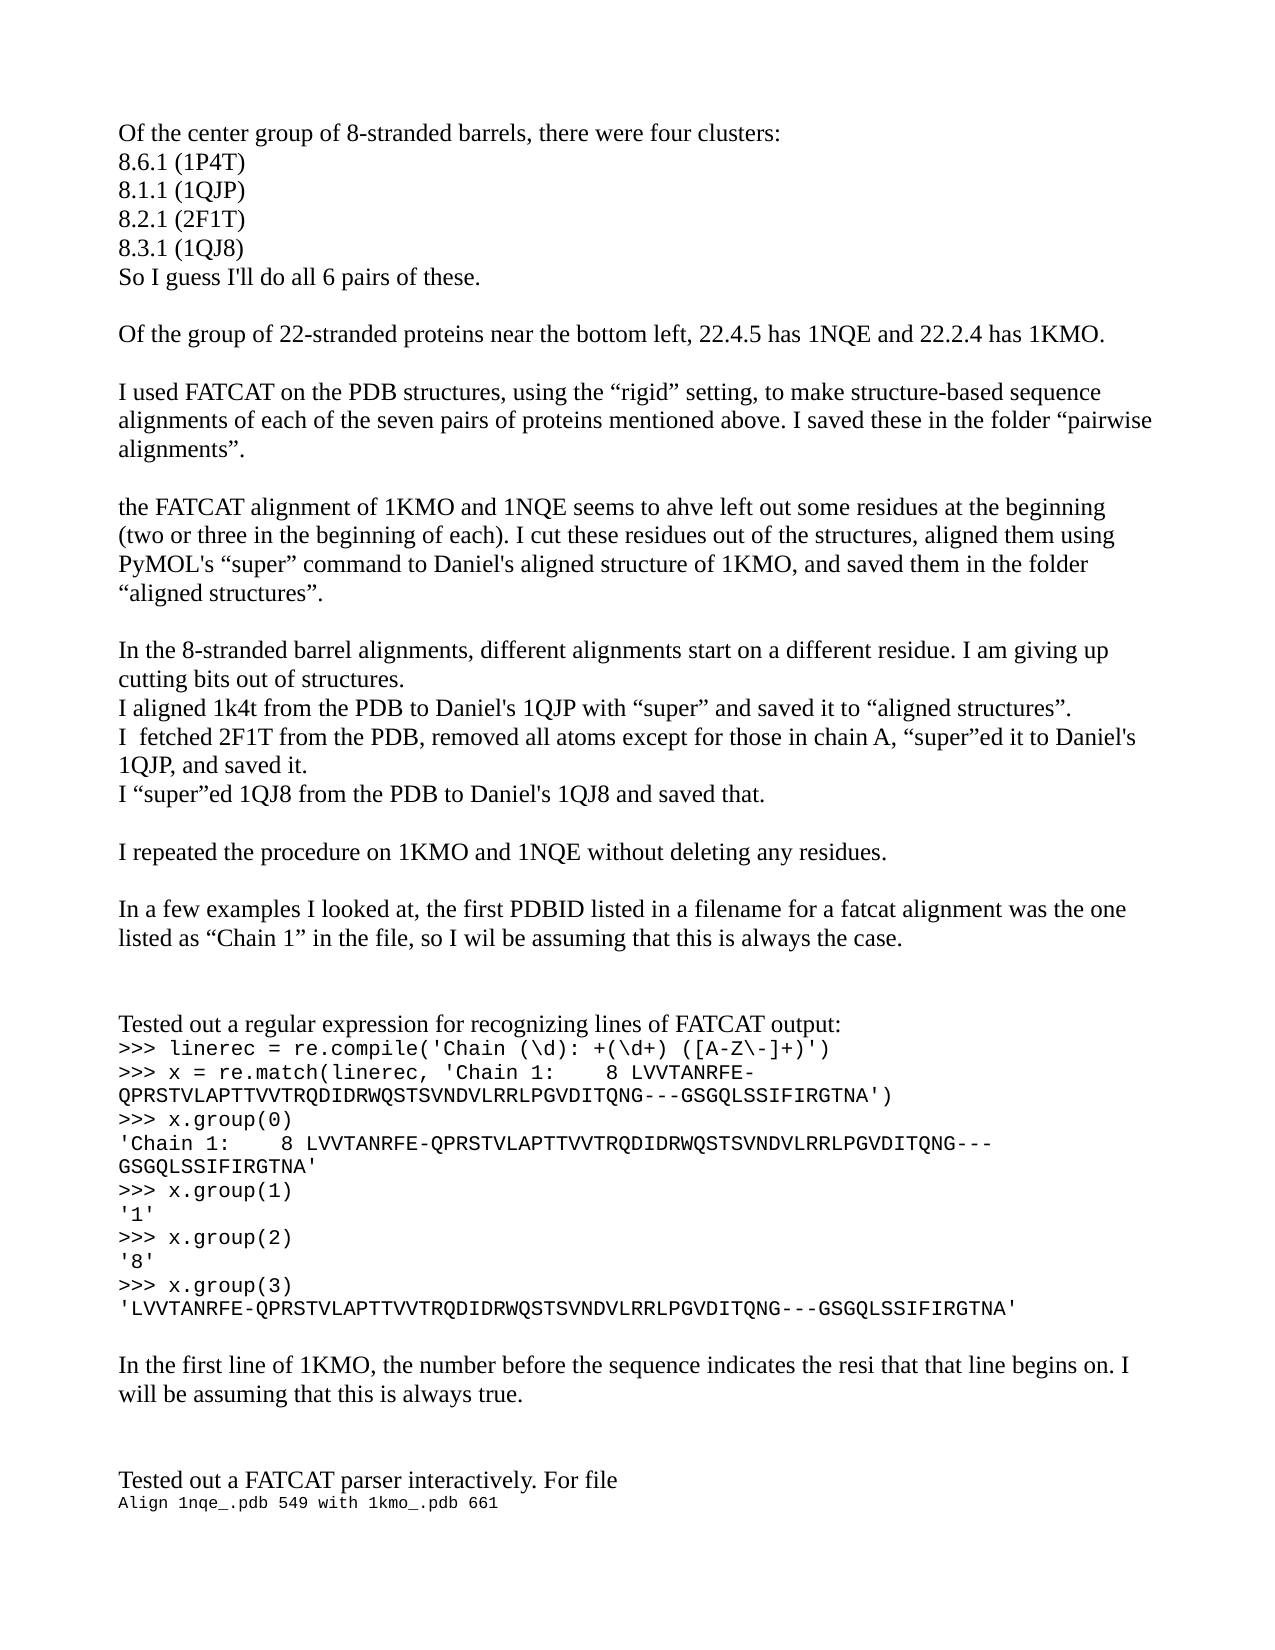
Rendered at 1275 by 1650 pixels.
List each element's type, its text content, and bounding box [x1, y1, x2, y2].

text I used FATCAT on the PDB structures, using the “rigid” setting, to make structure-based sequence alignments of each of the seven pairs of proteins mentioned above. I saved these in the folder “pairwise alignments”. [118, 377, 1157, 463]
text '8' [118, 1251, 1157, 1274]
text 8.1.1 (1QJP) [118, 176, 1157, 204]
text >>> x.group(3) [118, 1274, 1157, 1298]
text I repeated the procedure on 1KMO and 1NQE without deleting any residues. [118, 808, 1157, 866]
text Align 1nqe_.pdb 549 with 1kmo_.pdb 661 [118, 1494, 1157, 1513]
text 8.3.1 (1QJ8) [118, 233, 1157, 262]
text I aligned 1k4t from the PDB to Daniel's 1QJP with “super” and saved it to “aligned structures”. [118, 693, 1157, 722]
text 8.6.1 (1P4T) [118, 147, 1157, 176]
text Tested out a regular expression for recognizing lines of FATCAT output: [118, 1009, 1157, 1038]
text '1' [118, 1204, 1157, 1227]
text 'Chain 1: 8 LVVTANRFE-QPRSTVLAPTTVVTRQDIDRWQSTSVNDVLRRLPGVDITQNG---GSGQLSSIFIRGTNA' [118, 1133, 1157, 1180]
text Of the group of 22-stranded proteins near the bottom left, 22.4.5 has 1NQE and 22.2.4 has 1KMO. [118, 319, 1157, 348]
text Of the center group of 8-stranded barrels, there were four clusters: [118, 118, 1157, 147]
text In a few examples I looked at, the first PDBID listed in a filename for a fatcat alignment was the one listed as “Chain 1” in the file, so I wil be assuming that this is always the case. [118, 894, 1157, 952]
text >>> x.group(2) [118, 1227, 1157, 1251]
text In the 8-stranded barrel alignments, different alignments start on a different residue. I am giving up cutting bits out of structures. [118, 636, 1157, 693]
text >>> linerec = re.compile('Chain (\d): +(\d+) ([A-Z\-]+)') [118, 1038, 1157, 1062]
text So I guess I'll do all 6 pairs of these. [118, 262, 1157, 291]
text >>> x.group(0) [118, 1109, 1157, 1133]
text Tested out a FATCAT parser interactively. For file [118, 1466, 1157, 1494]
text 8.2.1 (2F1T) [118, 204, 1157, 233]
text I “super”ed 1QJ8 from the PDB to Daniel's 1QJ8 and saved that. [118, 779, 1157, 808]
text >>> x = re.match(linerec, 'Chain 1: 8 LVVTANRFE-QPRSTVLAPTTVVTRQDIDRWQSTSVNDVLRRLPGVDITQNG---GSGQLSSIFIRGTNA') [118, 1062, 1157, 1109]
text 'LVVTANRFE-QPRSTVLAPTTVVTRQDIDRWQSTSVNDVLRRLPGVDITQNG---GSGQLSSIFIRGTNA' [118, 1298, 1157, 1322]
text In the first line of 1KMO, the number before the sequence indicates the resi that that line begins on. I will be assuming that this is always true. [118, 1351, 1157, 1408]
text the FATCAT alignment of 1KMO and 1NQE seems to ahve left out some residues at the beginning (two or three in the beginning of each). I cut these residues out of the structures, aligned them using PyMOL's “super” command to Daniel's aligned structure of 1KMO, and saved them in the folder “aligned structures”. [118, 492, 1157, 607]
text I fetched 2F1T from the PDB, removed all atoms except for those in chain A, “super”ed it to Daniel's 1QJP, and saved it. [118, 722, 1157, 779]
text >>> x.group(1) [118, 1180, 1157, 1204]
